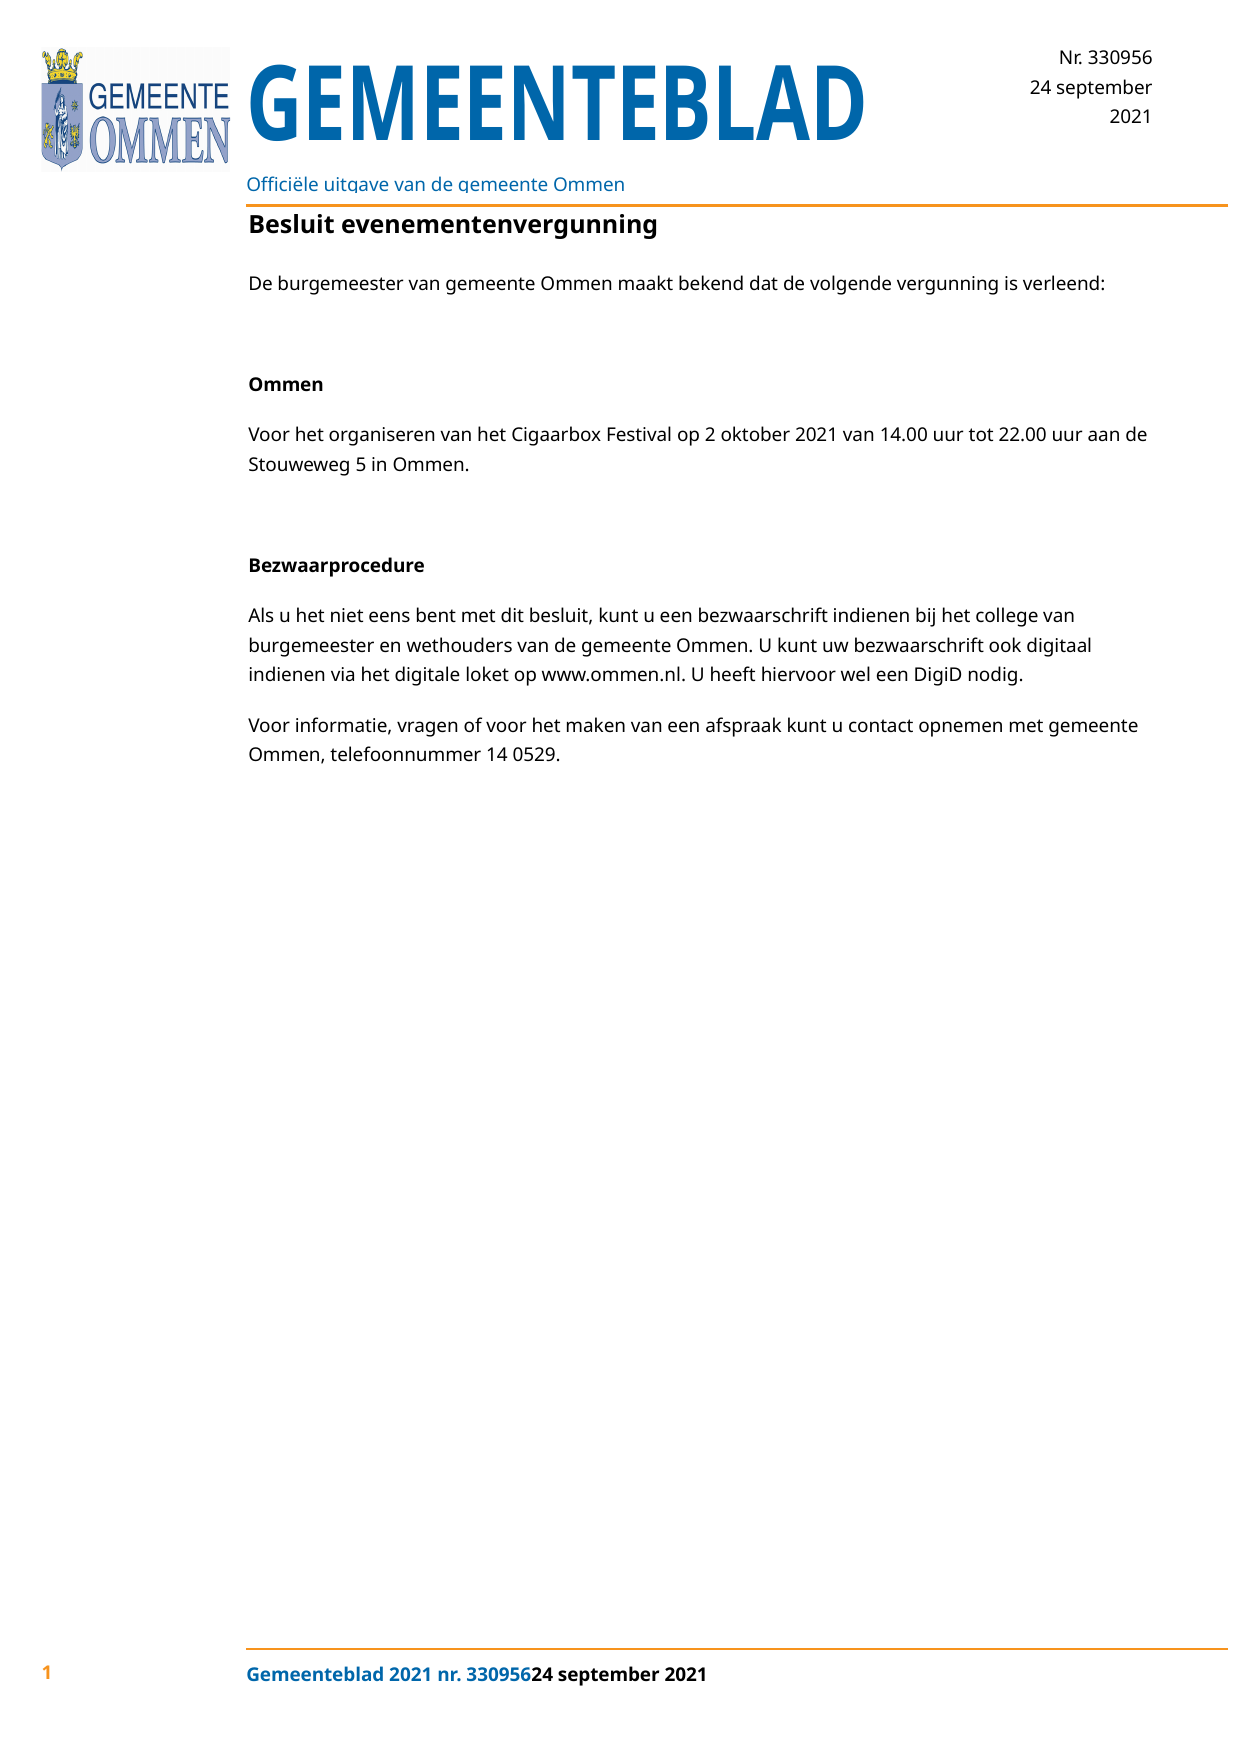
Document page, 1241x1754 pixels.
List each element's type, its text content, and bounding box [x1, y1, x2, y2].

text Voor informatie, vragen of voor het maken van een afspraak kunt u contact opnemen met gemeente Ommen, telefoonnummer 14 0529. [248, 712, 1152, 767]
text De burgemeester van gemeente Ommen maakt bekend dat de volgende vergunning is verleend: [248, 270, 1152, 296]
text Besluit evenementenvergunning [248, 207, 1152, 241]
text Ommen [248, 371, 1152, 397]
text Als u het niet eens bent met dit besluit, kunt u een bezwaarschrift indienen bij het college van burgemeester en wethouders van de gemeente Ommen. U kunt uw bezwaarschrift ook digitaal indienen via het digitale loket op www.ommen.nl. U heeft hiervoor wel een DigiD nodig. [248, 602, 1152, 687]
picture [41, 47, 231, 172]
text Bezwaarprocedure [248, 552, 1152, 578]
text Voor het organiseren van het Cigaarbox Festival op 2 oktober 2021 van 14.00 uur tot 22.00 uur aan de Stouweweg 5 in Ommen. [248, 422, 1152, 477]
